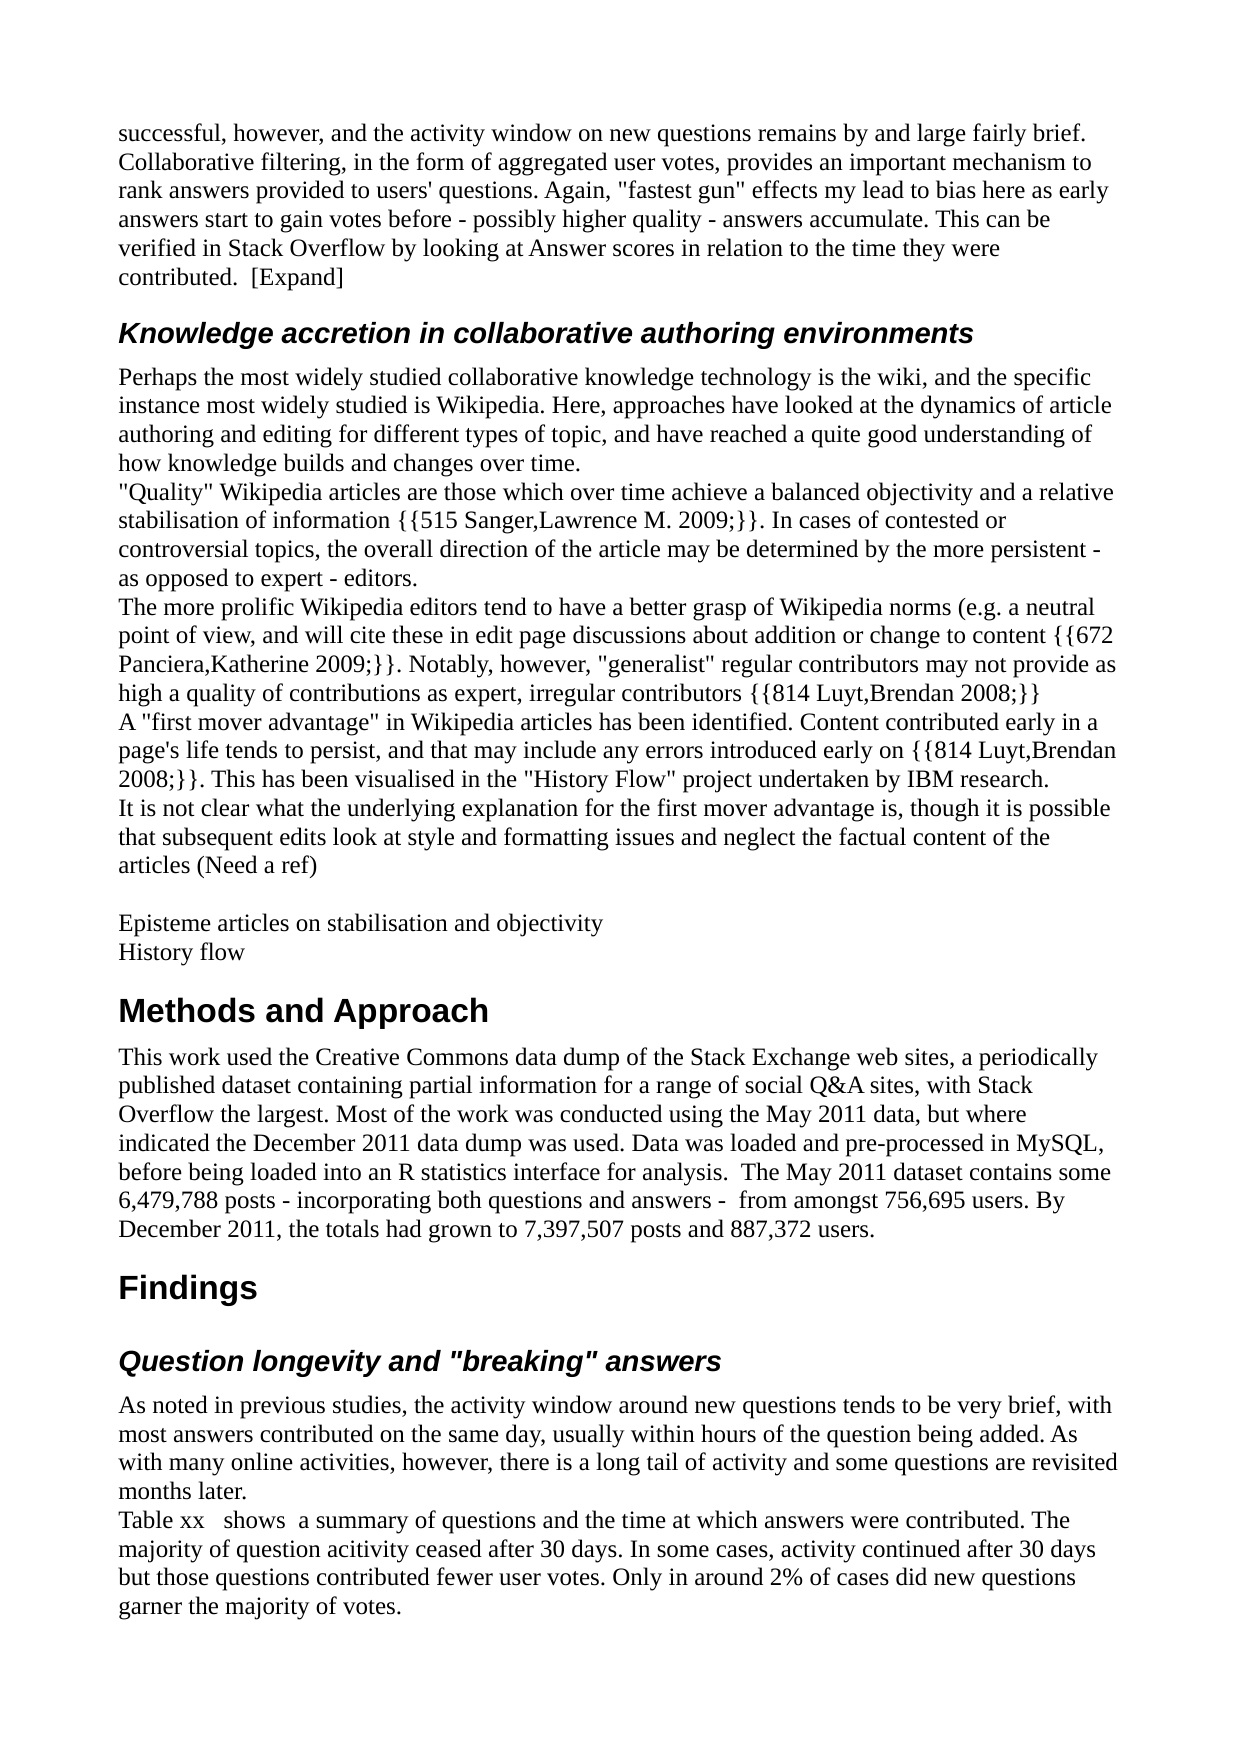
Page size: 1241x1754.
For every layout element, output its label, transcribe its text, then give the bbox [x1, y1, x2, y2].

text "Quality" Wikipedia articles are those which over time achieve a balanced objectivity and a relative stabilisation of information {{515 Sanger,Lawrence M. 2009;}}. In cases of contested or controversial topics, the overall direction of the article may be determined by the more persistent - as opposed to expert - editors. [118, 477, 1122, 592]
text successful, however, and the activity window on new questions remains by and large fairly brief. [118, 118, 1122, 147]
text It is not clear what the underlying explanation for the first mover advantage is, though it is possible that subsequent edits look at style and formatting issues and neglect the factual content of the articles (Need a ref) [118, 793, 1122, 879]
text Episteme articles on stabilisation and objectivity [118, 908, 1122, 937]
text A "first mover advantage" in Wikipedia articles has been identified. Content contributed early in a page's life tends to persist, and that may include any errors introduced early on {{814 Luyt,Brendan 2008;}}. This has been visualised in the "History Flow" project undertaken by IBM research. [118, 707, 1122, 793]
text As noted in previous studies, the activity window around new questions tends to be very brief, with most answers contributed on the same day, usually within hours of the question being added. As with many online activities, however, there is a long tail of activity and some questions are revisited months later. [118, 1390, 1122, 1505]
subtitle Knowledge accretion in collaborative authoring environments [118, 316, 1122, 349]
text Perhaps the most widely studied collaborative knowledge technology is the wiki, and the specific instance most widely studied is Wikipedia. Here, approaches have looked at the dynamics of article authoring and editing for different types of topic, and have reached a quite good understanding of how knowledge builds and changes over time. [118, 362, 1122, 477]
text This work used the Creative Commons data dump of the Stack Exchange web sites, a periodically published dataset containing partial information for a range of social Q&A sites, with Stack Overflow the largest. Most of the work was conducted using the May 2011 data, but where indicated the December 2011 data dump was used. Data was loaded and pre-processed in MySQL, before being loaded into an R statistics interface for analysis. The May 2011 dataset contains some 6,479,788 posts - incorporating both questions and answers - from amongst 756,695 users. By December 2011, the totals had grown to 7,397,507 posts and 887,372 users. [118, 1042, 1122, 1243]
text The more prolific Wikipedia editors tend to have a better grasp of Wikipedia norms (e.g. a neutral point of view, and will cite these in edit page discussions about addition or change to content {{672 Panciera,Katherine 2009;}}. Notably, however, "generalist" regular contributors may not provide as high a quality of contributions as expert, irregular contributors {{814 Luyt,Brendan 2008;}} [118, 592, 1122, 707]
text Table xx shows a summary of questions and the time at which answers were contributed. The majority of question acitivity ceased after 30 days. In some cases, activity continued after 30 days but those questions contributed fewer user votes. Only in around 2% of cases did new questions garner the majority of votes. [118, 1505, 1122, 1620]
text History flow [118, 937, 1122, 965]
subtitle Methods and Approach [118, 990, 1122, 1029]
subtitle Question longevity and "breaking" answers [118, 1344, 1122, 1377]
subtitle Findings [118, 1268, 1122, 1306]
text Collaborative filtering, in the form of aggregated user votes, provides an important mechanism to rank answers provided to users' questions. Again, "fastest gun" effects my lead to bias here as early answers start to gain votes before - possibly higher quality - answers accumulate. This can be verified in Stack Overflow by looking at Answer scores in relation to the time they were contributed. [Expand] [118, 147, 1122, 291]
